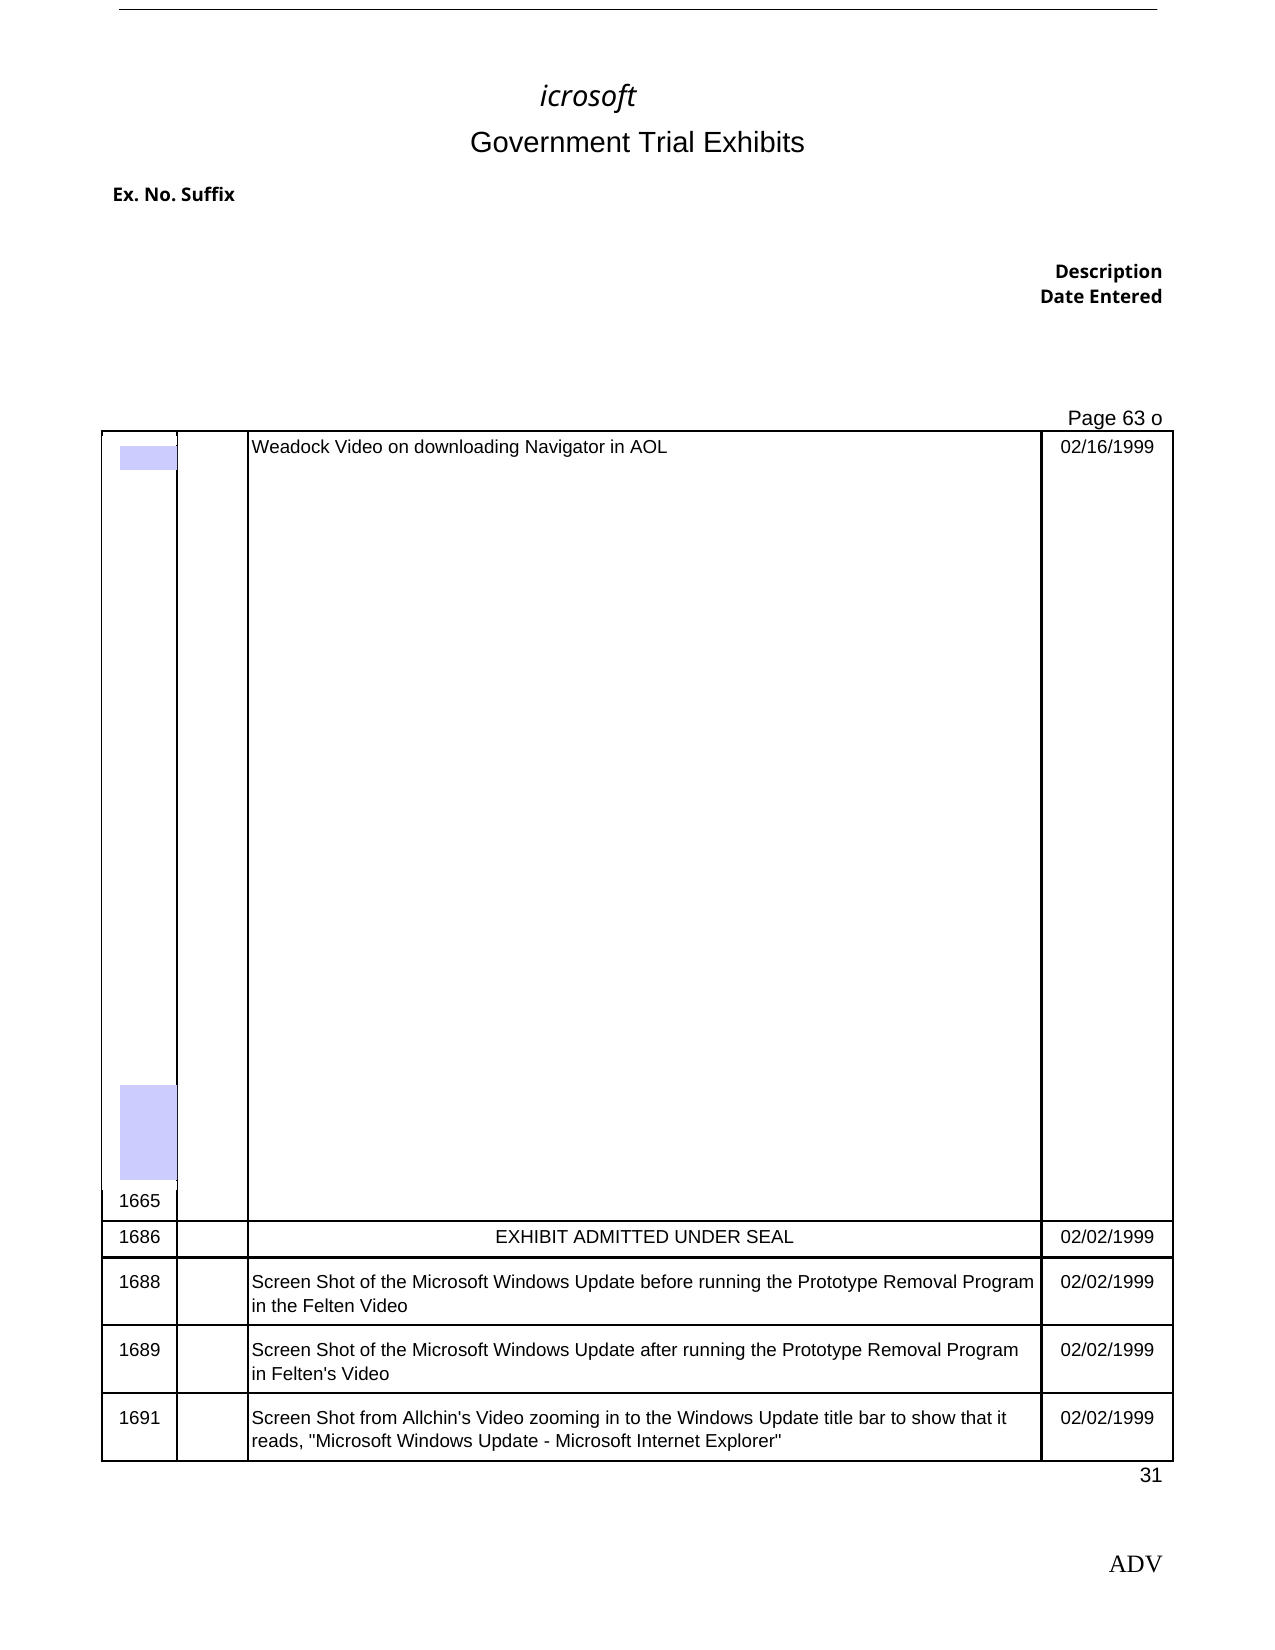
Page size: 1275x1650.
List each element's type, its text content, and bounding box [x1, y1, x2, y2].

table_cell 1665 [102, 432, 177, 1220]
table_cell EXHIBIT ADMITTED UNDER SEAL [249, 1222, 1040, 1256]
table_cell [178, 1394, 247, 1459]
table_cell [178, 1259, 247, 1324]
table_cell [178, 432, 247, 1220]
table_cell Screen Shot of the Microsoft Windows Update after running the Prototype Removal Program in Felten's Video [249, 1326, 1040, 1392]
table_cell 1691 [103, 1394, 176, 1459]
table_cell Screen Shot of the Microsoft Windows Update before running the Prototype Removal Program in the Felten Video [249, 1259, 1040, 1324]
table_cell 02/02/1999 [1043, 1326, 1172, 1392]
table_cell Weadock Video on downloading Navigator in AOL [249, 432, 1040, 1220]
table_cell 02/02/1999 [1043, 1259, 1172, 1324]
table_cell 1686 [103, 1222, 176, 1256]
table_cell 02/02/1999 [1043, 1394, 1172, 1459]
table_cell 1689 [103, 1326, 176, 1392]
table_cell 02/02/1999 [1043, 1222, 1172, 1256]
table_cell Screen Shot from Allchin's Video zooming in to the Windows Update title bar to show that it reads, "Microsoft Windows Update - Microsoft Internet Explorer" [249, 1394, 1040, 1459]
table_cell [178, 1326, 247, 1392]
table_cell 1688 [103, 1259, 176, 1324]
table_cell 02/16/1999 [1043, 432, 1172, 1220]
table_cell [178, 1222, 247, 1256]
